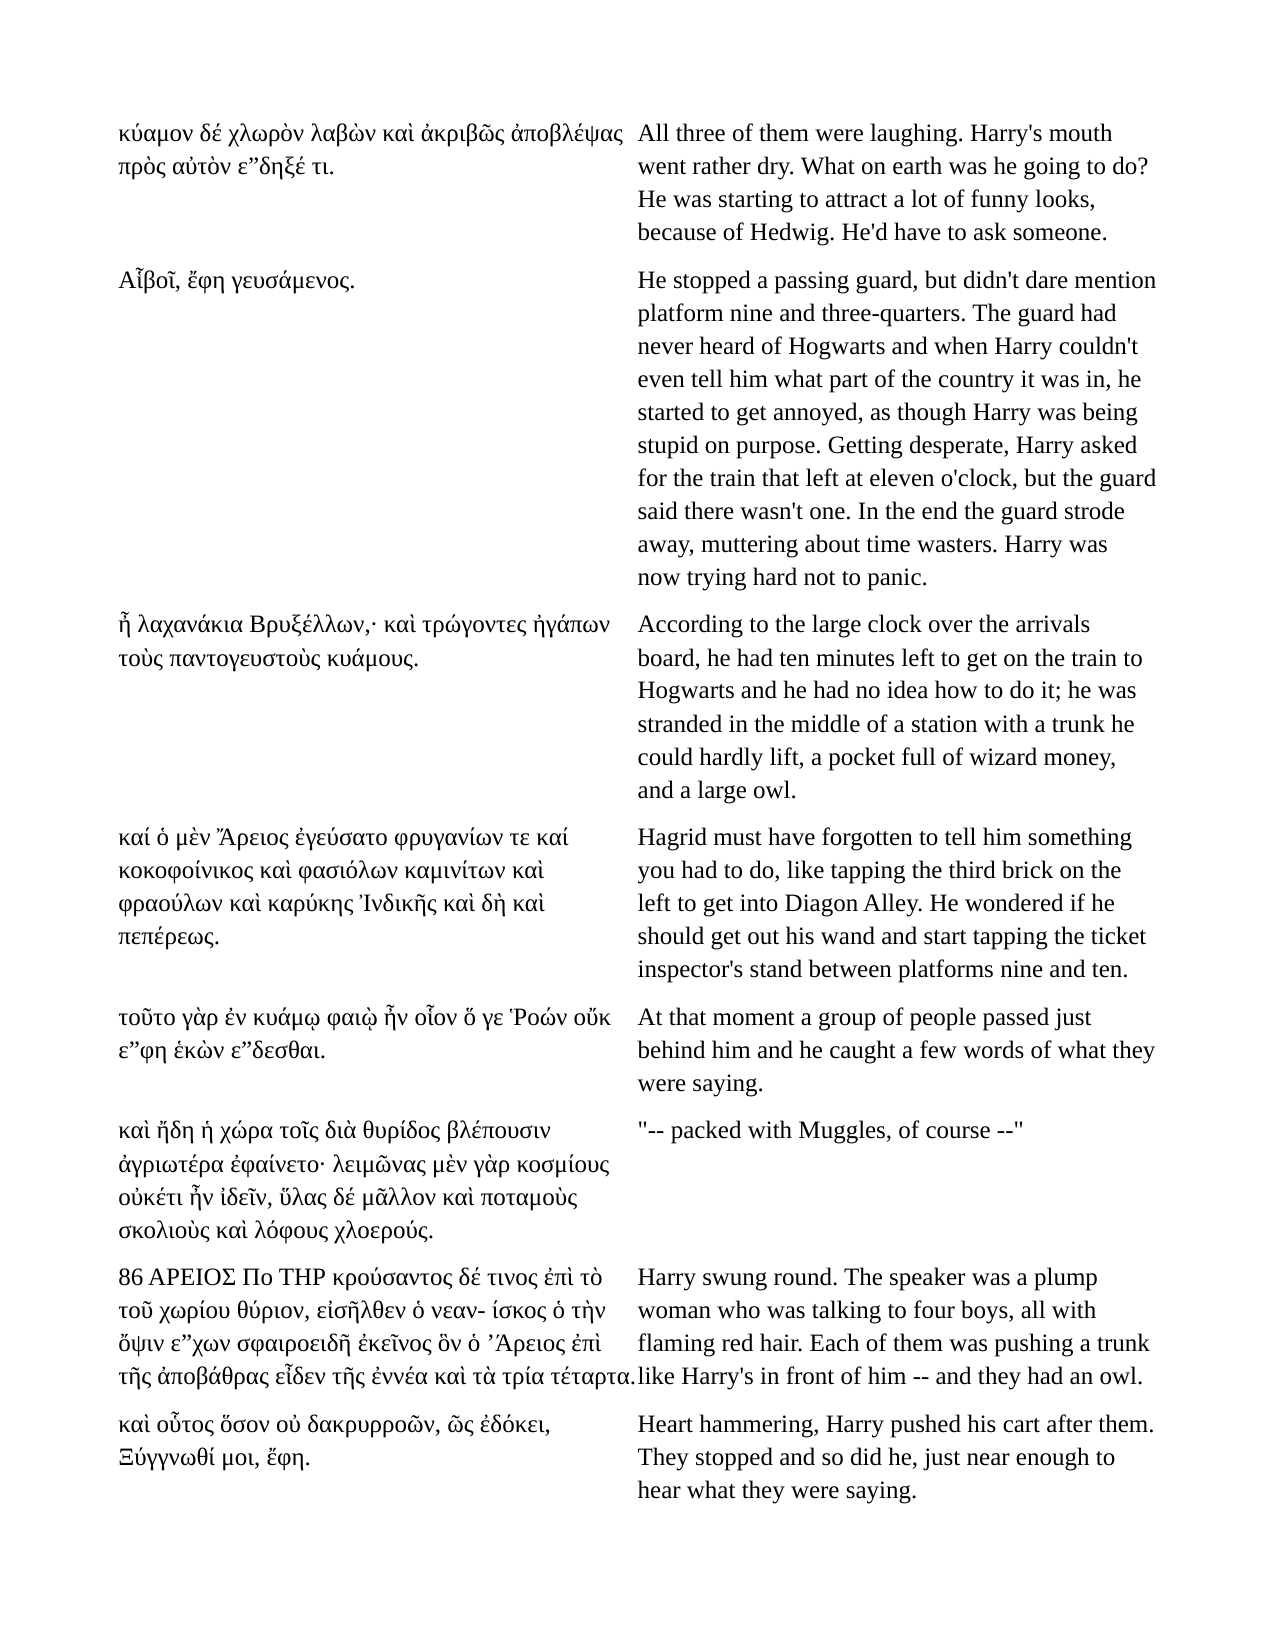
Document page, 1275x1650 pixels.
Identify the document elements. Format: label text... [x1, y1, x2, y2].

table_header κύαμον δέ χλωρὸν λαβὼν καὶ ἀκριβῶς ἀποβλέψας πρὸς αὐτὸν ε”δηξέ τι. [118, 118, 637, 265]
table_cell 86 ΑΡΕΙΟΣ Πο ΤΗΡ κρούσαντος δέ τινος ἐπὶ τὸ τοῦ χωρίου θύριον, εἰσῆλθεν ὁ νεαν- ίσκος ὁ τὴν ὄψιν ε”χων σφαιροειδῆ ἐκεῖνος ὃν ὁ ’Άρειος ἐπὶ τῆς ἀποβάθρας εἶδεν τῆς ἐννέα καὶ τὰ τρία τέταρτα. [118, 1262, 637, 1409]
table_cell Hagrid must have forgotten to tell him something you had to do, like tapping the third brick on the left to get into Diagon Alley. He wondered if he should get out his wand and start tapping the ticket inspector's stand between platforms nine and ten. [638, 822, 1157, 1002]
table_cell Harry swung round. The speaker was a plump woman who was talking to four boys, all with flaming red hair. Each of them was pushing a trunk like Harry's in front of him -- and they had an owl. [638, 1262, 1157, 1409]
table_cell At that moment a group of people passed just behind him and he caught a few words of what they were saying. [638, 1002, 1157, 1116]
table_cell ἦ λαχανάκια Βρυξέλλων,· καὶ τρώγοντες ἠγάπων τοὺς παντογευστοὺς κυάμους. [118, 610, 637, 822]
table_cell Αἷβοῖ, ἔφη γευσάμενος. [118, 265, 637, 609]
table_cell He stopped a passing guard, but didn't dare mention platform nine and three-quarters. The guard had never heard of Hogwarts and when Harry couldn't even tell him what part of the country it was in, he started to get annoyed, as though Harry was being stupid on purpose. Getting desperate, Harry asked for the train that left at eleven o'clock, but the guard said there wasn't one. In the end the guard strode away, muttering about time wasters. Harry was now trying hard not to panic. [638, 265, 1157, 609]
table_cell "-- packed with Muggles, of course --" [638, 1116, 1157, 1262]
table_cell καὶ ἤδη ἡ χώρα τοῖς διὰ θυρίδος βλέπουσιν ἀγριωτέρα ἐφαίνετο· λειμῶνας μὲν γὰρ κοσμίους οὐκέτι ἦν ἰδεῖν, ὕλας δέ μᾶλλον καὶ ποταμοὺς σκολιοὺς καὶ λόφους χλοερούς. [118, 1116, 637, 1262]
table_cell According to the large clock over the arrivals board, he had ten minutes left to get on the train to Hogwarts and he had no idea how to do it; he was stranded in the middle of a station with a trunk he could hardly lift, a pocket full of wizard money, and a large owl. [638, 610, 1157, 822]
table_cell Heart hammering, Harry pushed his cart after them. They stopped and so did he, just near enough to hear what they were saying. [638, 1409, 1157, 1523]
table_cell τοῦτο γὰρ ἐν κυάμῳ φαιῲ ἦν οἷον ὅ γε Ῥοών οὔκ ε”φη ἑκὼν ε”δεσθαι. [118, 1002, 637, 1116]
table_cell καί ὁ μὲν Ἄρειος ἐγεύσατο φρυγανίων τε καί κοκοφοίνικος καὶ φασιόλων καμινίτων καὶ φραούλων καὶ καρύκης Ἰνδικῆς καὶ δὴ καὶ πεπέρεως. [118, 822, 637, 1002]
table_cell καὶ οὗτος ὅσον οὐ δακρυρροῶν, ῶς ἐδόκει, Ξύγγνωθί μοι, ἔφη. [118, 1409, 637, 1523]
table_header All three of them were laughing. Harry's mouth went rather dry. What on earth was he going to do? He was starting to attract a lot of funny looks, because of Hedwig. He'd have to ask someone. [638, 118, 1157, 265]
